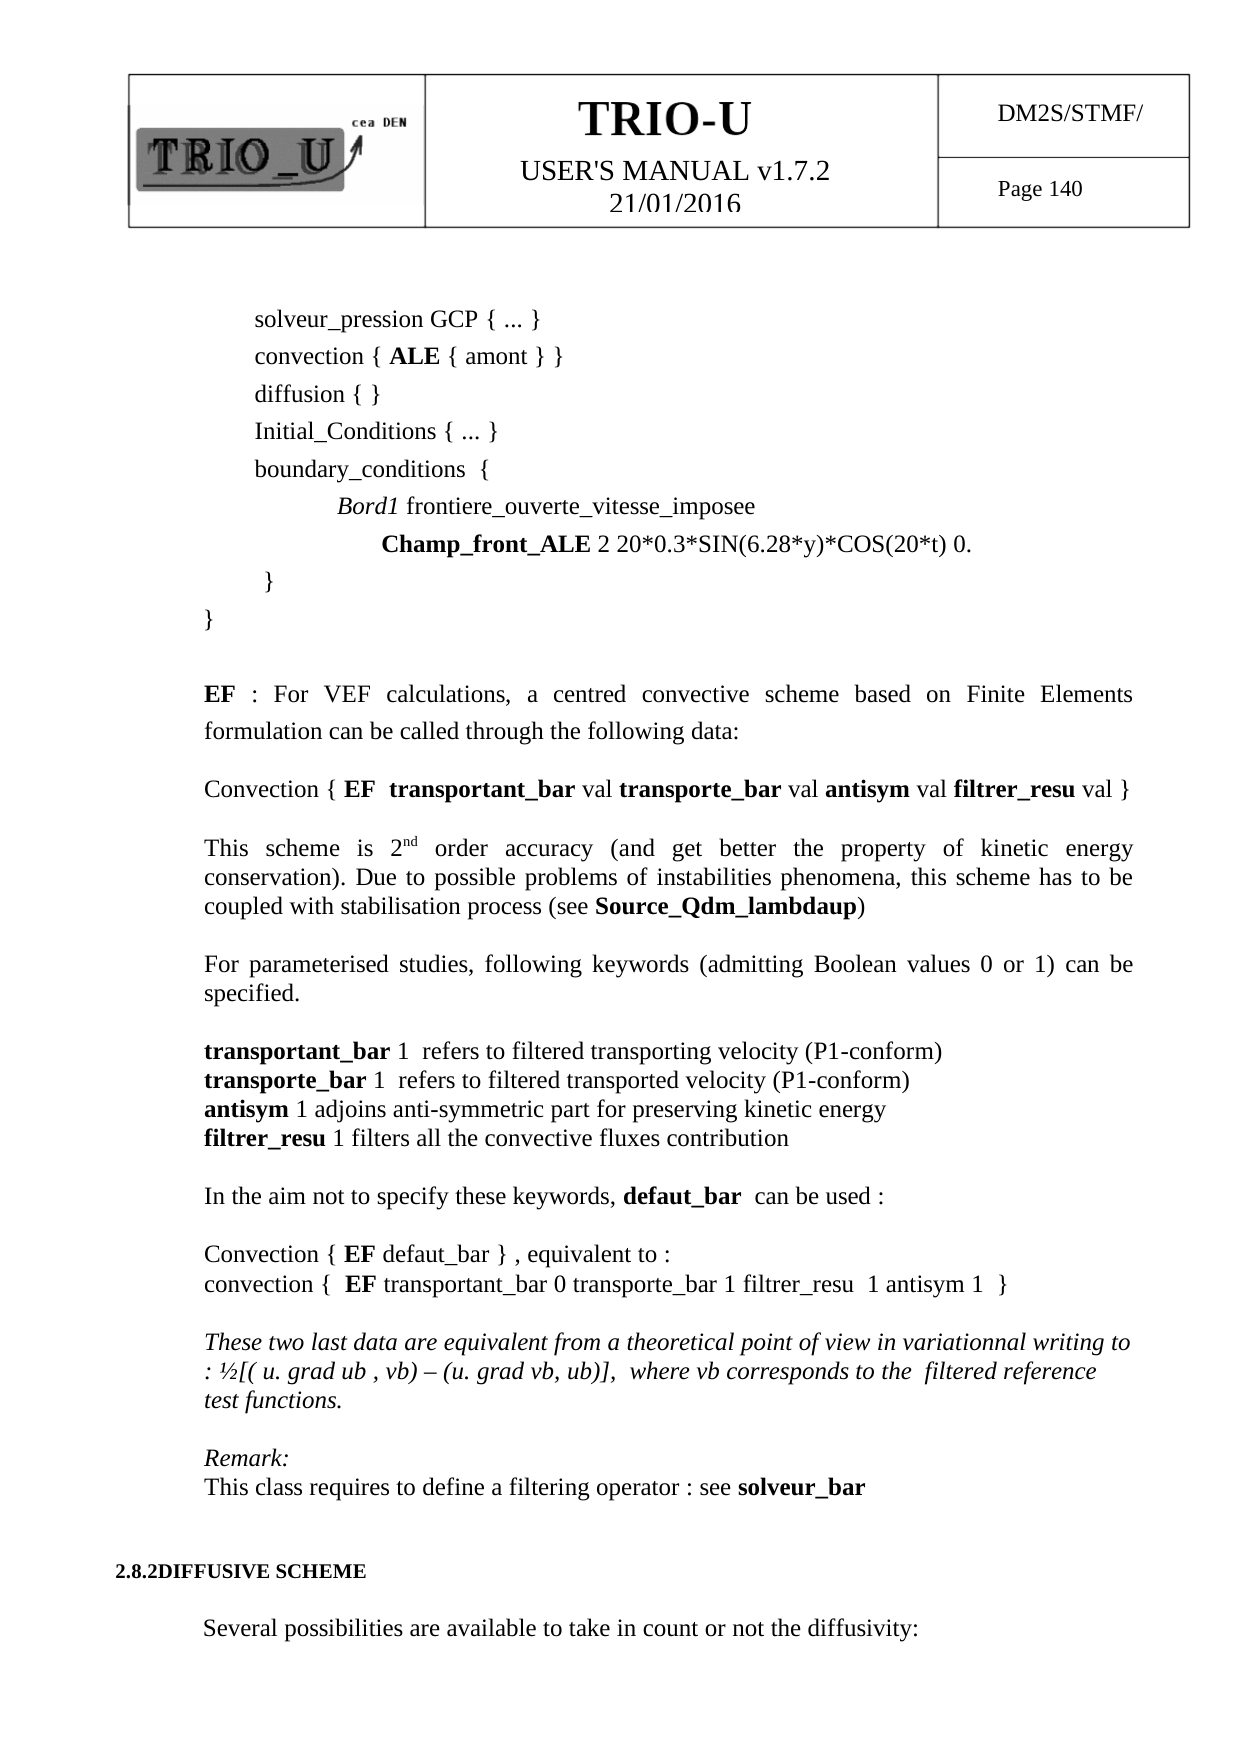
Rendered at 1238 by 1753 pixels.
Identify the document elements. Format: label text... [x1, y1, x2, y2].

text For parameterised studies, following keywords (admitting Boolean values 0 or 1) can be specified. [204, 949, 1134, 1007]
text convection { EF transportant_bar 0 transporte_bar 1 filtrer_resu 1 antisym 1 } [204, 1268, 1134, 1297]
text Champ_front_ALE 2 20*0.3*SIN(6.28*y)*COS(20*t) 0. [381, 520, 1165, 558]
text convection { ALE { amont } } [203, 333, 1165, 370]
text Convection { EF transportant_bar val transporte_bar val antisym val filtrer_resu val } [204, 774, 1134, 803]
text In the aim not to specify these keywords, defaut_bar can be used : [204, 1181, 1134, 1210]
text This class requires to define a filtering operator : see solveur_bar [204, 1472, 1134, 1501]
text diffusion { } [203, 370, 1165, 408]
text Initial_Conditions { ... } [203, 408, 1165, 445]
text Convection { EF defaut_bar } , equivalent to : [204, 1239, 1134, 1268]
text transporte_bar 1 refers to filtered transported velocity (P1-conform) [204, 1065, 1134, 1094]
text These two last data are equivalent from a theoretical point of view in variationnal writing to : ½[( u. grad ub , vb) – (u. grad vb, ub)], where vb corresponds to the filtered reference test functions. [204, 1327, 1134, 1414]
subtitle DIFFUSIVE SCHEME [115, 1559, 1164, 1583]
text filtrer_resu 1 filters all the convective fluxes contribution [204, 1123, 1134, 1152]
text Bord1 frontiere_ouverte_vitesse_imposee [337, 483, 1165, 520]
text } [203, 595, 1165, 633]
text boundary_conditions { [203, 445, 1165, 483]
text transportant_bar 1 refers to filtered transporting velocity (P1-conform) [204, 1036, 1134, 1065]
text This scheme is 2nd order accuracy (and get better the property of kinetic energy conservation). Due to possible problems of instabilities phenomena, this scheme has to be coupled with stabilisation process (see Source_Qdm_lambdaup) [204, 832, 1134, 920]
text } [203, 558, 1165, 595]
text EF : For VEF calculations, a centred convective scheme based on Finite Elements formulation can be called through the following data: [204, 670, 1134, 745]
text Several possibilities are available to take in count or not the diffusivity: [203, 1604, 1165, 1642]
text antisym 1 adjoins anti-symmetric part for preserving kinetic energy [204, 1094, 1134, 1123]
text Remark: [204, 1443, 1134, 1472]
text solveur_pression GCP { ... } [203, 295, 1165, 333]
